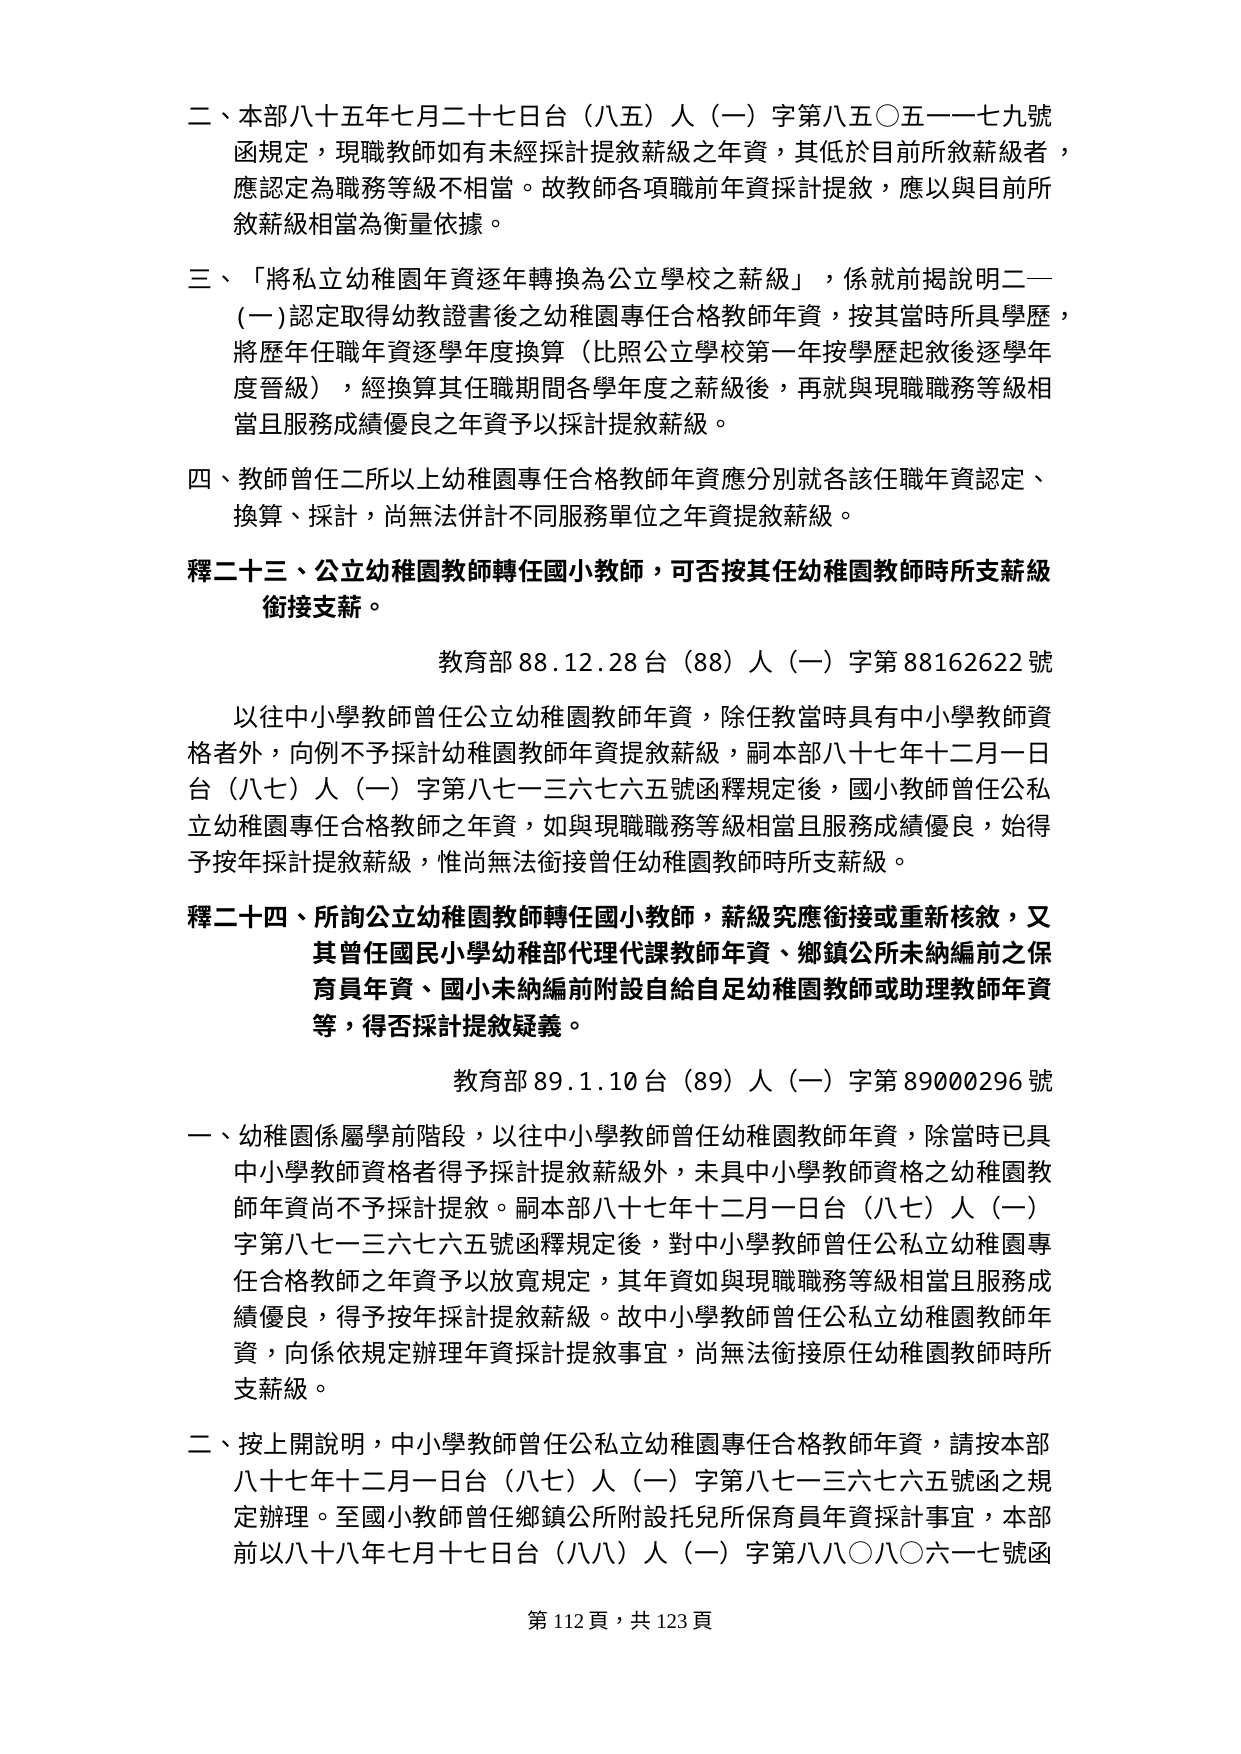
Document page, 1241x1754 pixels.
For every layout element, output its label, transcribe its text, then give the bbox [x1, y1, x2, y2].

text 以往中小學教師曾任公立幼稚園教師年資，除任教當時具有中小學教師資格者外，向例不予採計幼稚園教師年資提敘薪級，嗣本部八十七年十二月一日台（八七）人（一）字第八七一三六七六五號函釋規定後，國小教師曾任公私立幼稚園專任合格教師之年資，如與現職職務等級相當且服務成績優良，始得予按年採計提敘薪級，惟尚無法銜接曾任幼稚園教師時所支薪級。 [187, 697, 1053, 879]
text 四、教師曾任二所以上幼稚園專任合格教師年資應分別就各該任職年資認定、換算、採計，尚無法併計不同服務單位之年資提敘薪級。 [187, 460, 1053, 532]
text 教育部88.12.28台（88）人（一）字第88162622號 [187, 642, 1053, 679]
text 教育部89.1.10台（89）人（一）字第89000296號 [187, 1061, 1053, 1097]
text 二、按上開說明，中小學教師曾任公私立幼稚園專任合格教師年資，請按本部八十七年十二月一日台（八七）人（一）字第八七一三六七六五號函之規定辦理。至國小教師曾任鄉鎮公所附設托兒所保育員年資採計事宜，本部前以八十八年七月十七日台（八八）人（一）字第八八○八○六一七號函 [187, 1425, 1053, 1570]
text 釋二十四、所詢公立幼稚園教師轉任國小教師，薪級究應銜接或重新核敘，又其曾任國民小學幼稚部代理代課教師年資、鄉鎮公所未納編前之保育員年資、國小未納編前附設自給自足幼稚園教師或助理教師年資等，得否採計提敘疑義。 [187, 897, 1053, 1042]
text 釋二十三、公立幼稚園教師轉任國小教師，可否按其任幼稚園教師時所支薪級銜接支薪。 [187, 551, 1053, 624]
text 二、本部八十五年七月二十七日台（八五）人（一）字第八五○五一一七九號函規定，現職教師如有未經採計提敘薪級之年資，其低於目前所敘薪級者，應認定為職務等級不相當。故教師各項職前年資採計提敘，應以與目前所敘薪級相當為衡量依據。 [187, 96, 1053, 241]
text 三、「將私立幼稚園年資逐年轉換為公立學校之薪級」，係就前揭說明二─(一)認定取得幼教證書後之幼稚園專任合格教師年資，按其當時所具學歷，將歷年任職年資逐學年度換算（比照公立學校第一年按學歷起敘後逐學年度晉級），經換算其任職期間各學年度之薪級後，再就與現職職務等級相當且服務成績優良之年資予以採計提敘薪級。 [187, 260, 1053, 441]
text 一、幼稚園係屬學前階段，以往中小學教師曾任幼稚園教師年資，除當時已具中小學教師資格者得予採計提敘薪級外，未具中小學教師資格之幼稚園教師年資尚不予採計提敘。嗣本部八十七年十二月一日台（八七）人（一）字第八七一三六七六五號函釋規定後，對中小學教師曾任公私立幼稚園專任合格教師之年資予以放寬規定，其年資如與現職職務等級相當且服務成績優良，得予按年採計提敘薪級。故中小學教師曾任公私立幼稚園教師年資，向係依規定辦理年資採計提敘事宜，尚無法銜接原任幼稚園教師時所支薪級。 [187, 1116, 1053, 1406]
